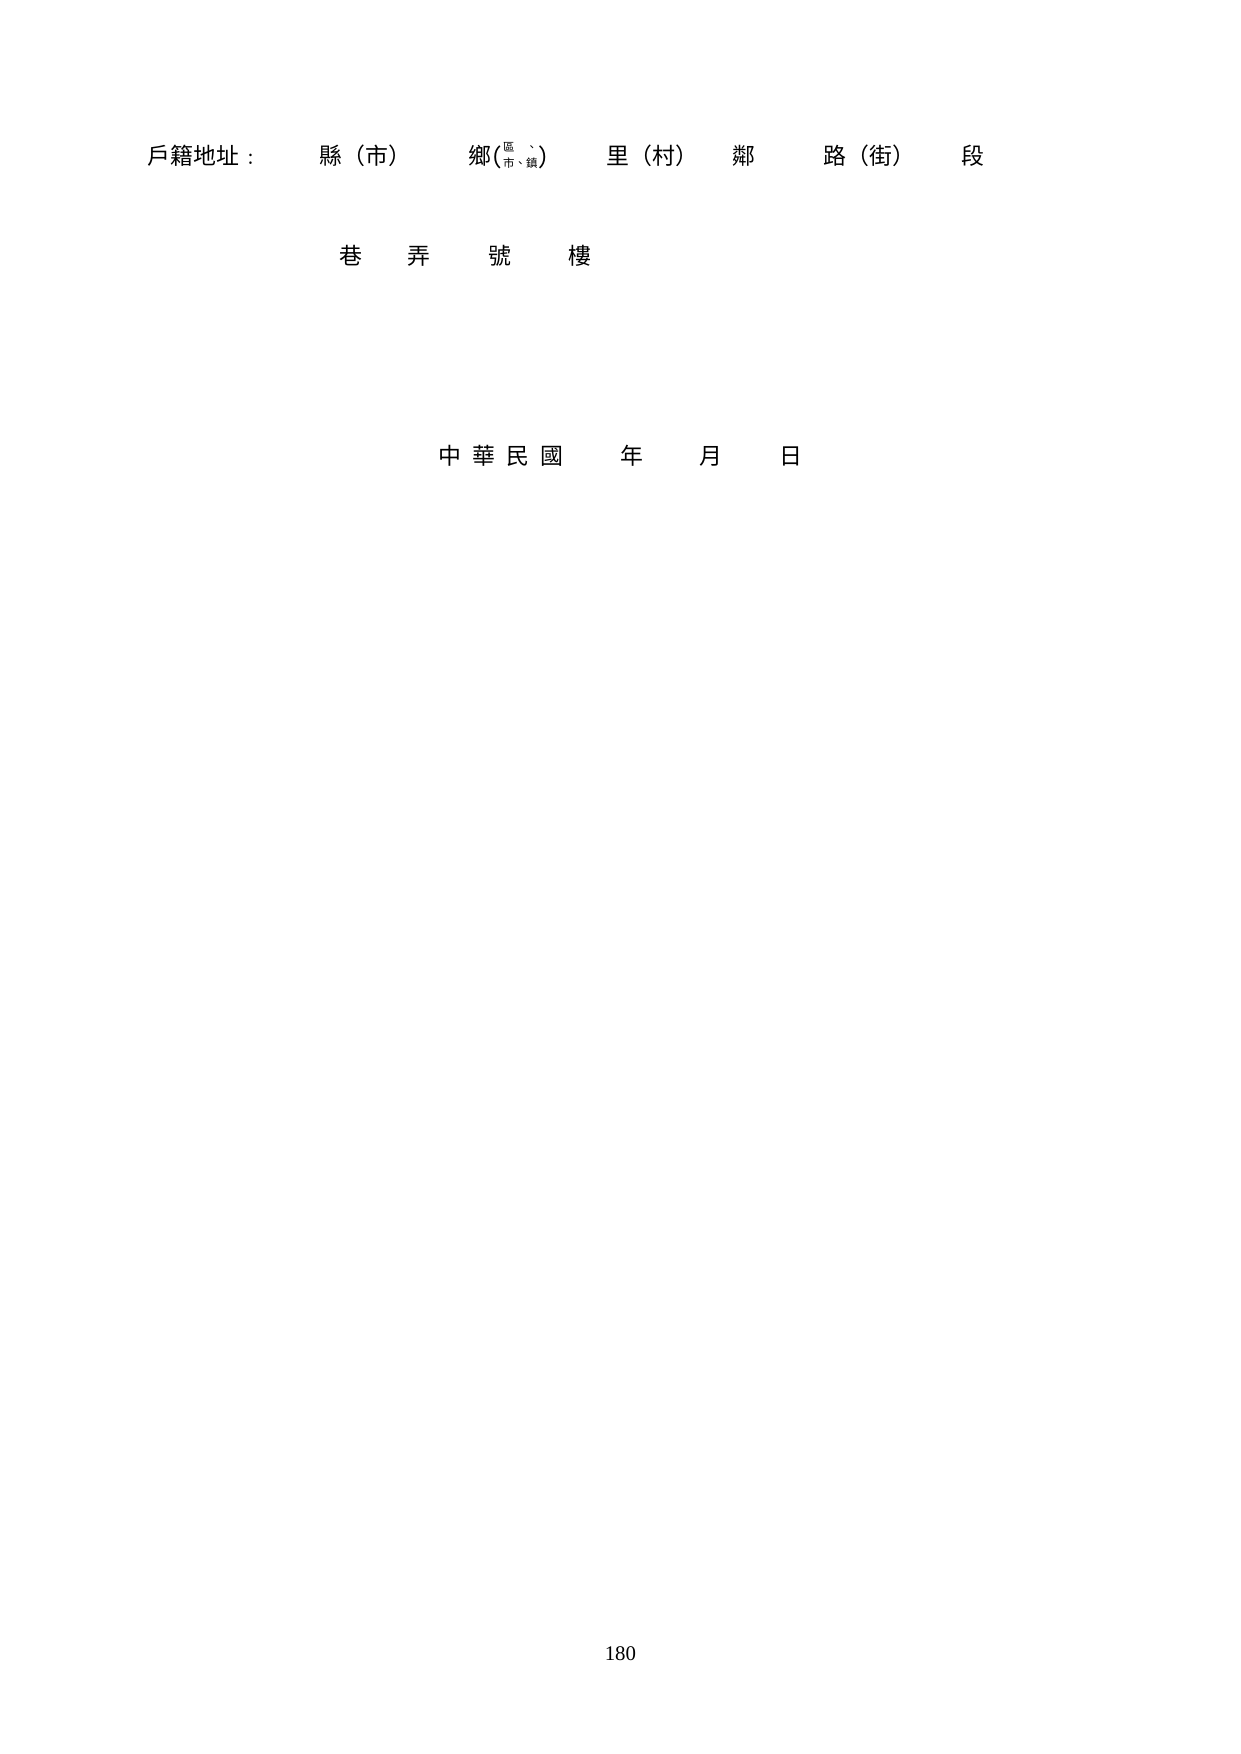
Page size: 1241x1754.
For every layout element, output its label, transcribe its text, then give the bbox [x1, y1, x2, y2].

text 戶籍地址﹕ 縣（市） 鄉區、市、鎮 里（村） 鄰 路（街） 段 [148, 113, 1092, 175]
text 巷 弄 號 樓 [248, 213, 1092, 275]
text 中華民國 年 月 日 [148, 413, 1092, 475]
